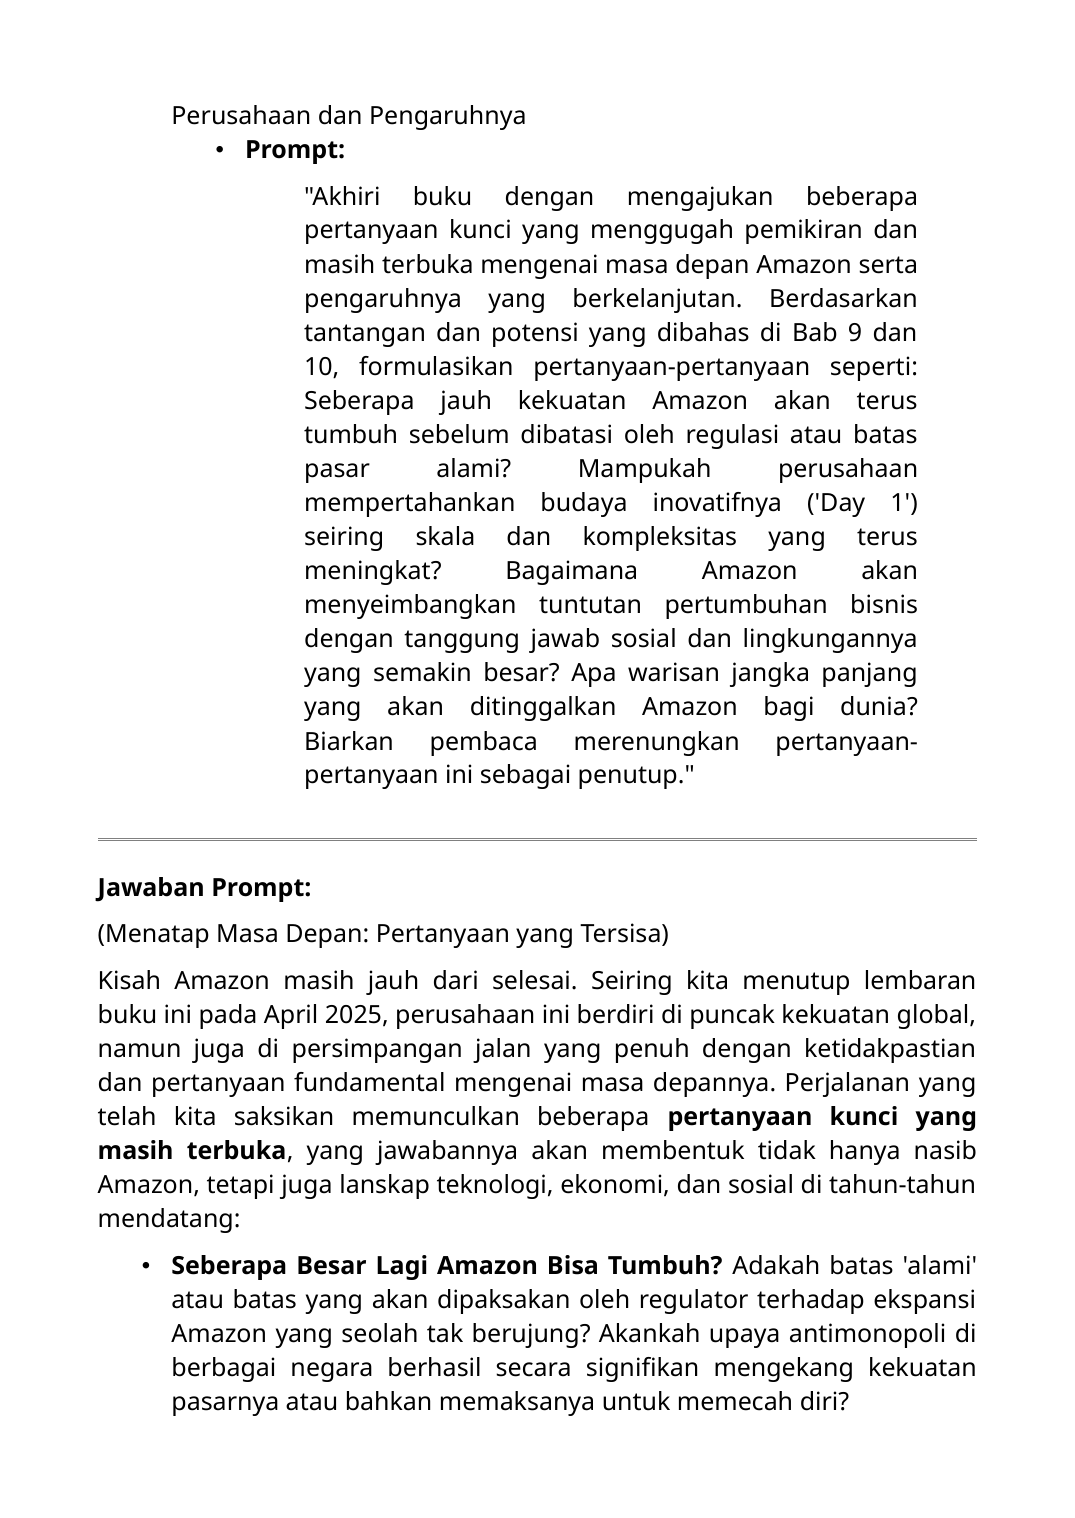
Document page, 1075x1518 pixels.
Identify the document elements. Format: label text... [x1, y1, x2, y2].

text Jawaban Prompt: [97, 869, 977, 904]
list "Akhiri buku dengan mengajukan beberapa pertanyaan kunci yang menggugah pemikiran dan masih terbuka mengenai masa depan Amazon serta pengaruhnya yang berkelanjutan. Berdasarkan tantangan dan potensi yang dibahas di Bab 9 dan 10, formulasikan pertanyaan-pertanyaan seperti: Seberapa jauh kekuatan Amazon akan terus tumbuh sebelum dibatasi oleh regulasi atau batas pasar alami? Mampukah perusahaan mempertahankan budaya inovatifnya ('Day 1') seiring skala dan kompleksitas yang terus meningkat? Bagaimana Amazon akan menyeimbangkan tuntutan pertumbuhan bisnis dengan tanggung jawab sosial dan lingkungannya yang semakin besar? Apa warisan jangka panjang yang akan ditinggalkan Amazon bagi dunia? Biarkan pembaca merenungkan pertanyaan-pertanyaan ini sebagai penutup." [274, 178, 918, 791]
list Prompt: [215, 132, 977, 166]
text (Menatap Masa Depan: Pertanyaan yang Tersisa) [97, 916, 977, 950]
list Perusahaan dan Pengaruhnya [142, 97, 977, 132]
list Seberapa Besar Lagi Amazon Bisa Tumbuh? Adakah batas 'alami' atau batas yang akan dipaksakan oleh regulator terhadap ekspansi Amazon yang seolah tak berujung? Akankah upaya antimonopoli di berbagai negara berhasil secara signifikan mengekang kekuatan pasarnya atau bahkan memaksanya untuk memecah diri? [142, 1248, 977, 1418]
text Kisah Amazon masih jauh dari selesai. Seiring kita menutup lembaran buku ini pada April 2025, perusahaan ini berdiri di puncak kekuatan global, namun juga di persimpangan jalan yang penuh dengan ketidakpastian dan pertanyaan fundamental mengenai masa depannya. Perjalanan yang telah kita saksikan memunculkan beberapa pertanyaan kunci yang masih terbuka, yang jawabannya akan membentuk tidak hanya nasib Amazon, tetapi juga lanskap teknologi, ekonomi, dan sosial di tahun-tahun mendatang: [97, 963, 977, 1235]
